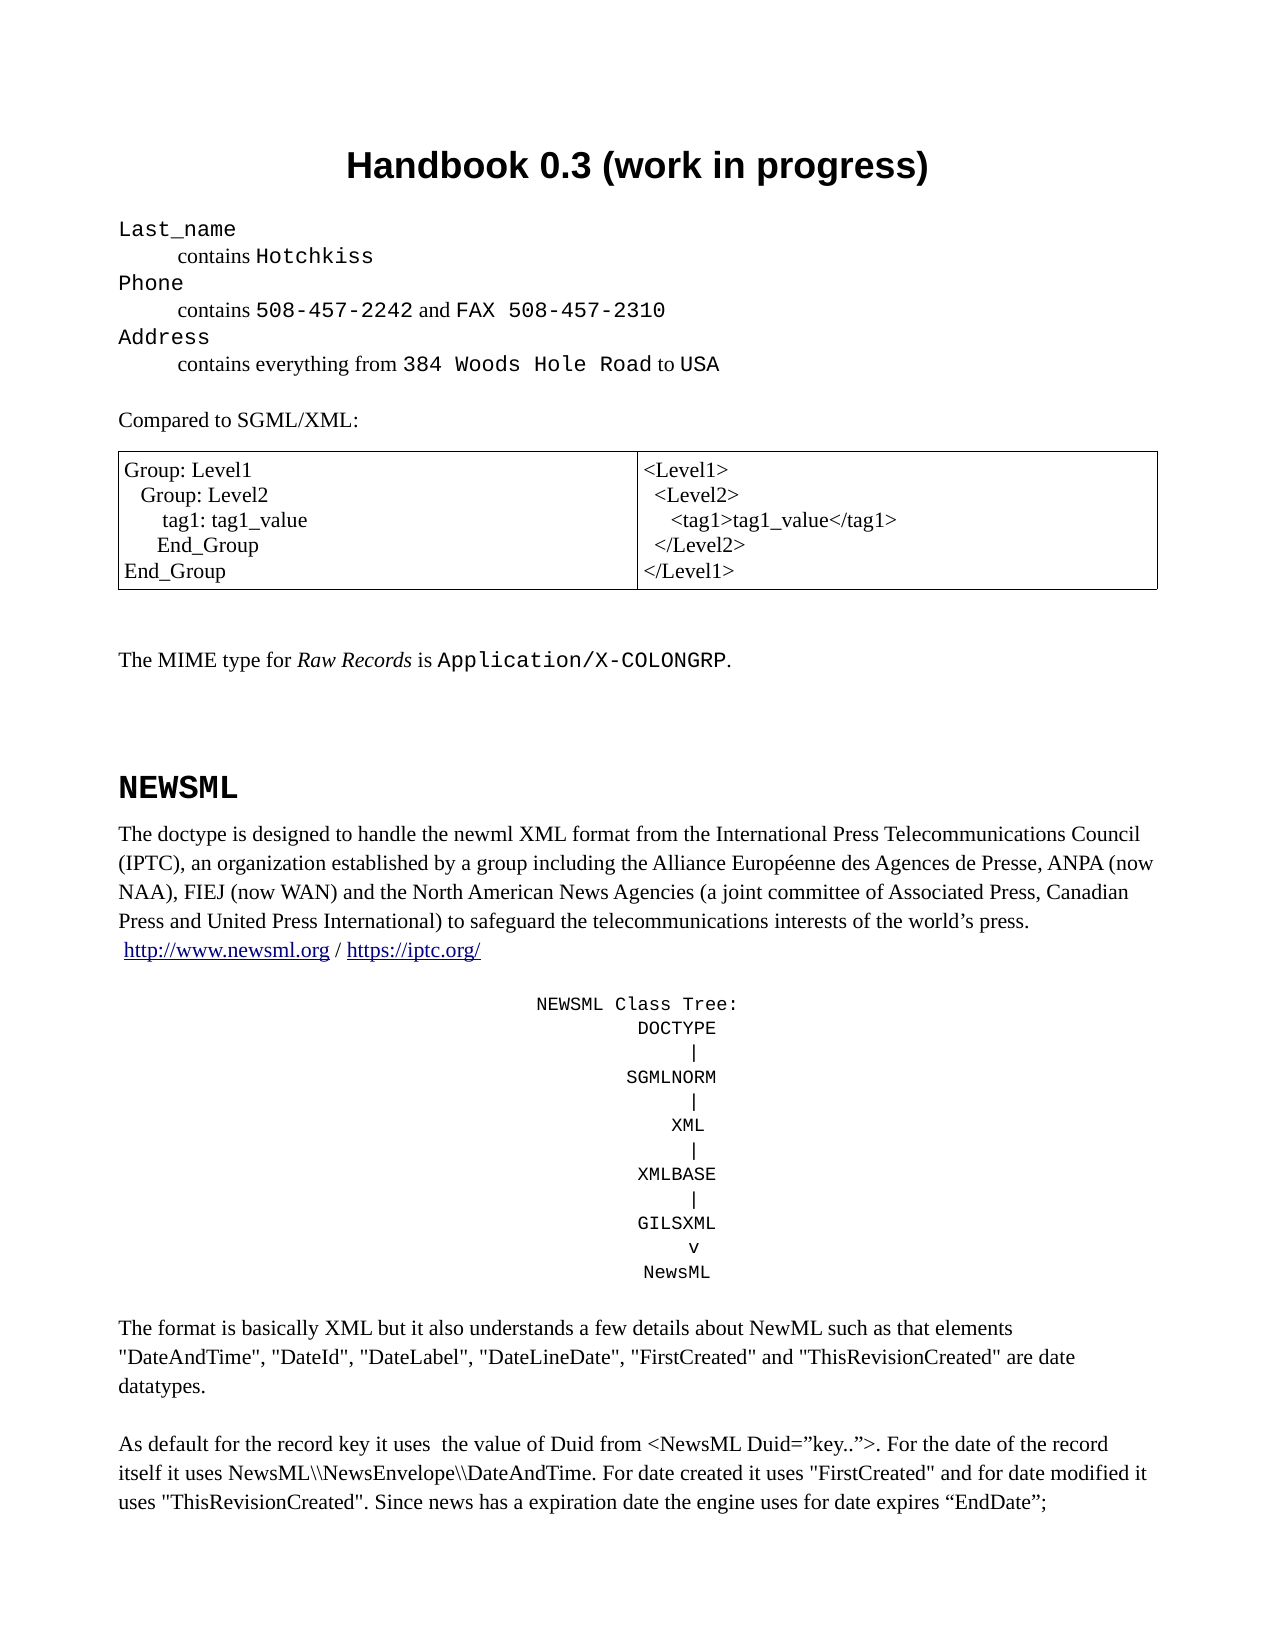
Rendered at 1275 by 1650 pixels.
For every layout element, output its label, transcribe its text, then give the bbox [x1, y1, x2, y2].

table_header Group: Level1 Group: Level2 tag1: tag1_value End_Group End_Group [119, 452, 637, 589]
subtitle Last_name [118, 216, 1157, 243]
text The format is basically XML but it also understands a few details about NewML such as that elements "DateAndTime", "DateId", "DateLabel", "DateLineDate", "FirstCreated" and "ThisRevisionCreated" are date datatypes. [118, 1315, 1157, 1398]
text XML [118, 1116, 1157, 1137]
text v [118, 1238, 1157, 1259]
list contains everything from 384 Woods Hole Road to USA [177, 351, 1157, 378]
text DOCTYPE [118, 1019, 1157, 1040]
text The doctype is designed to handle the newml XML format from the International Press Telecommunications Council (IPTC), an organization established by a group including the Alliance Européenne des Agences de Presse, ANPA (now NAA), FIEJ (now WAN) and the North American News Agencies (a joint committee of Associated Press, Canadian Press and United Press International) to safeguard the telecommunications interests of the world’s press. [118, 821, 1157, 933]
list contains Hotchkiss [177, 243, 1157, 270]
text GILSXML [118, 1214, 1157, 1235]
text Compared to SGML/XML: [118, 407, 1157, 432]
list contains 508-457-2242 and FAX 508-457-2310 [177, 297, 1157, 324]
text | [118, 1092, 1157, 1113]
subtitle Address [118, 324, 1157, 351]
subtitle Phone [118, 270, 1157, 297]
text SGMLNORM [118, 1067, 1157, 1089]
text As default for the record key it uses the value of Duid from <NewsML Duid=”key..”>. For the date of the record itself it uses NewsML\\NewsEnvelope\\DateAndTime. For date created it uses "FirstCreated" and for date modified it uses "ThisRevisionCreated". Since news has a expiration date the engine uses for date expires “EndDate”; [118, 1431, 1157, 1514]
text | [118, 1043, 1157, 1064]
text XMLBASE [118, 1165, 1157, 1186]
text The MIME type for Raw Records is Application/X-COLONGRP. [118, 647, 1157, 674]
text http://www.newsml.org / https://iptc.org/ [118, 937, 1157, 962]
subtitle NEWSML [118, 771, 1157, 808]
text NEWSML Class Tree: [118, 994, 1157, 1016]
table_header <Level1> <Level2> <tag1>tag1_value</tag1> </Level2> </Level1> [638, 452, 1157, 589]
text NewsML [118, 1262, 1157, 1284]
text | [118, 1189, 1157, 1211]
text | [118, 1141, 1157, 1162]
